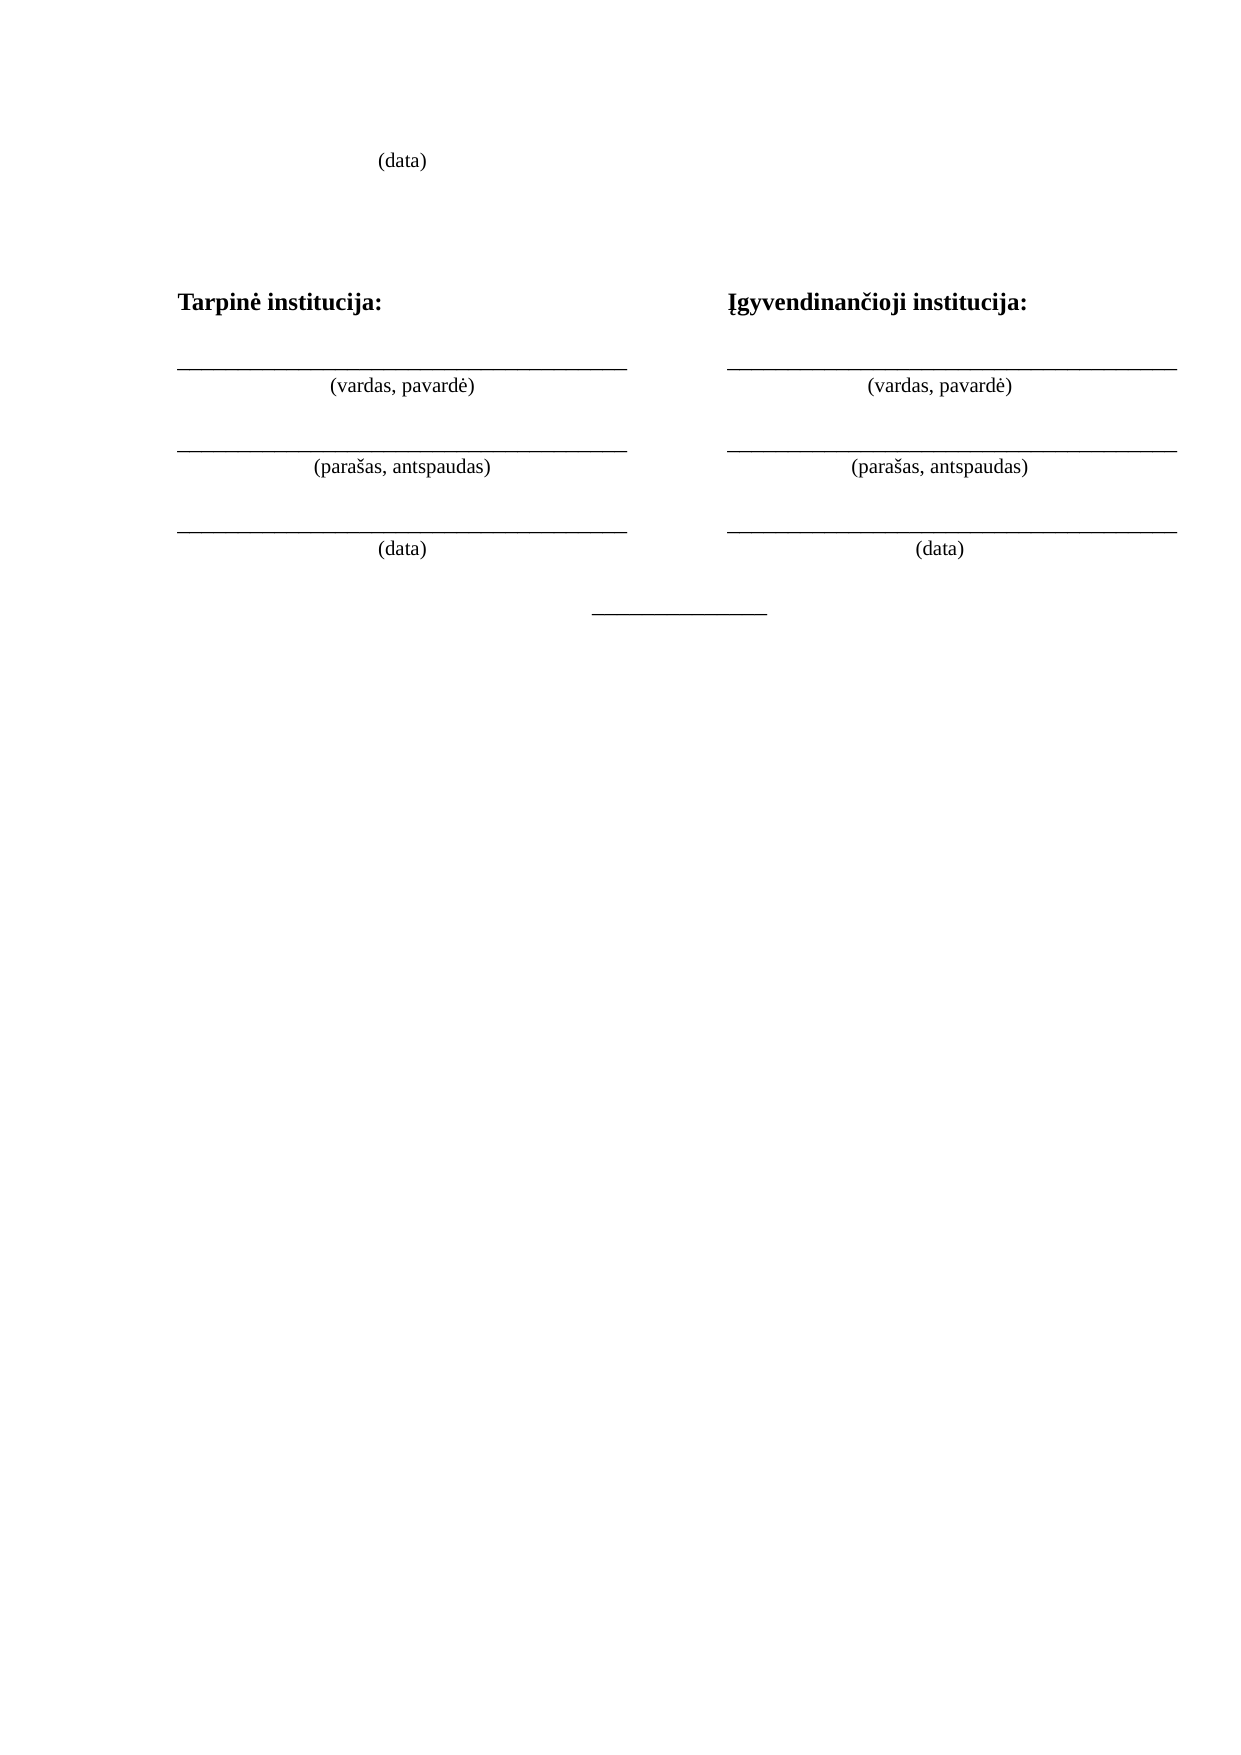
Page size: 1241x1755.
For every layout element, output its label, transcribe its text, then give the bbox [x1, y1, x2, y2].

text (vardas, pavardė) (vardas, pavardė) [177, 373, 1181, 397]
text Tarpinė institucija: Įgyvendinančioji institucija: [177, 287, 1181, 315]
text (parašas, antspaudas) (parašas, antspaudas) [177, 454, 1181, 478]
text (data) (data) [177, 536, 1181, 560]
text (data) [177, 148, 1181, 172]
text ______________ [177, 589, 1181, 618]
